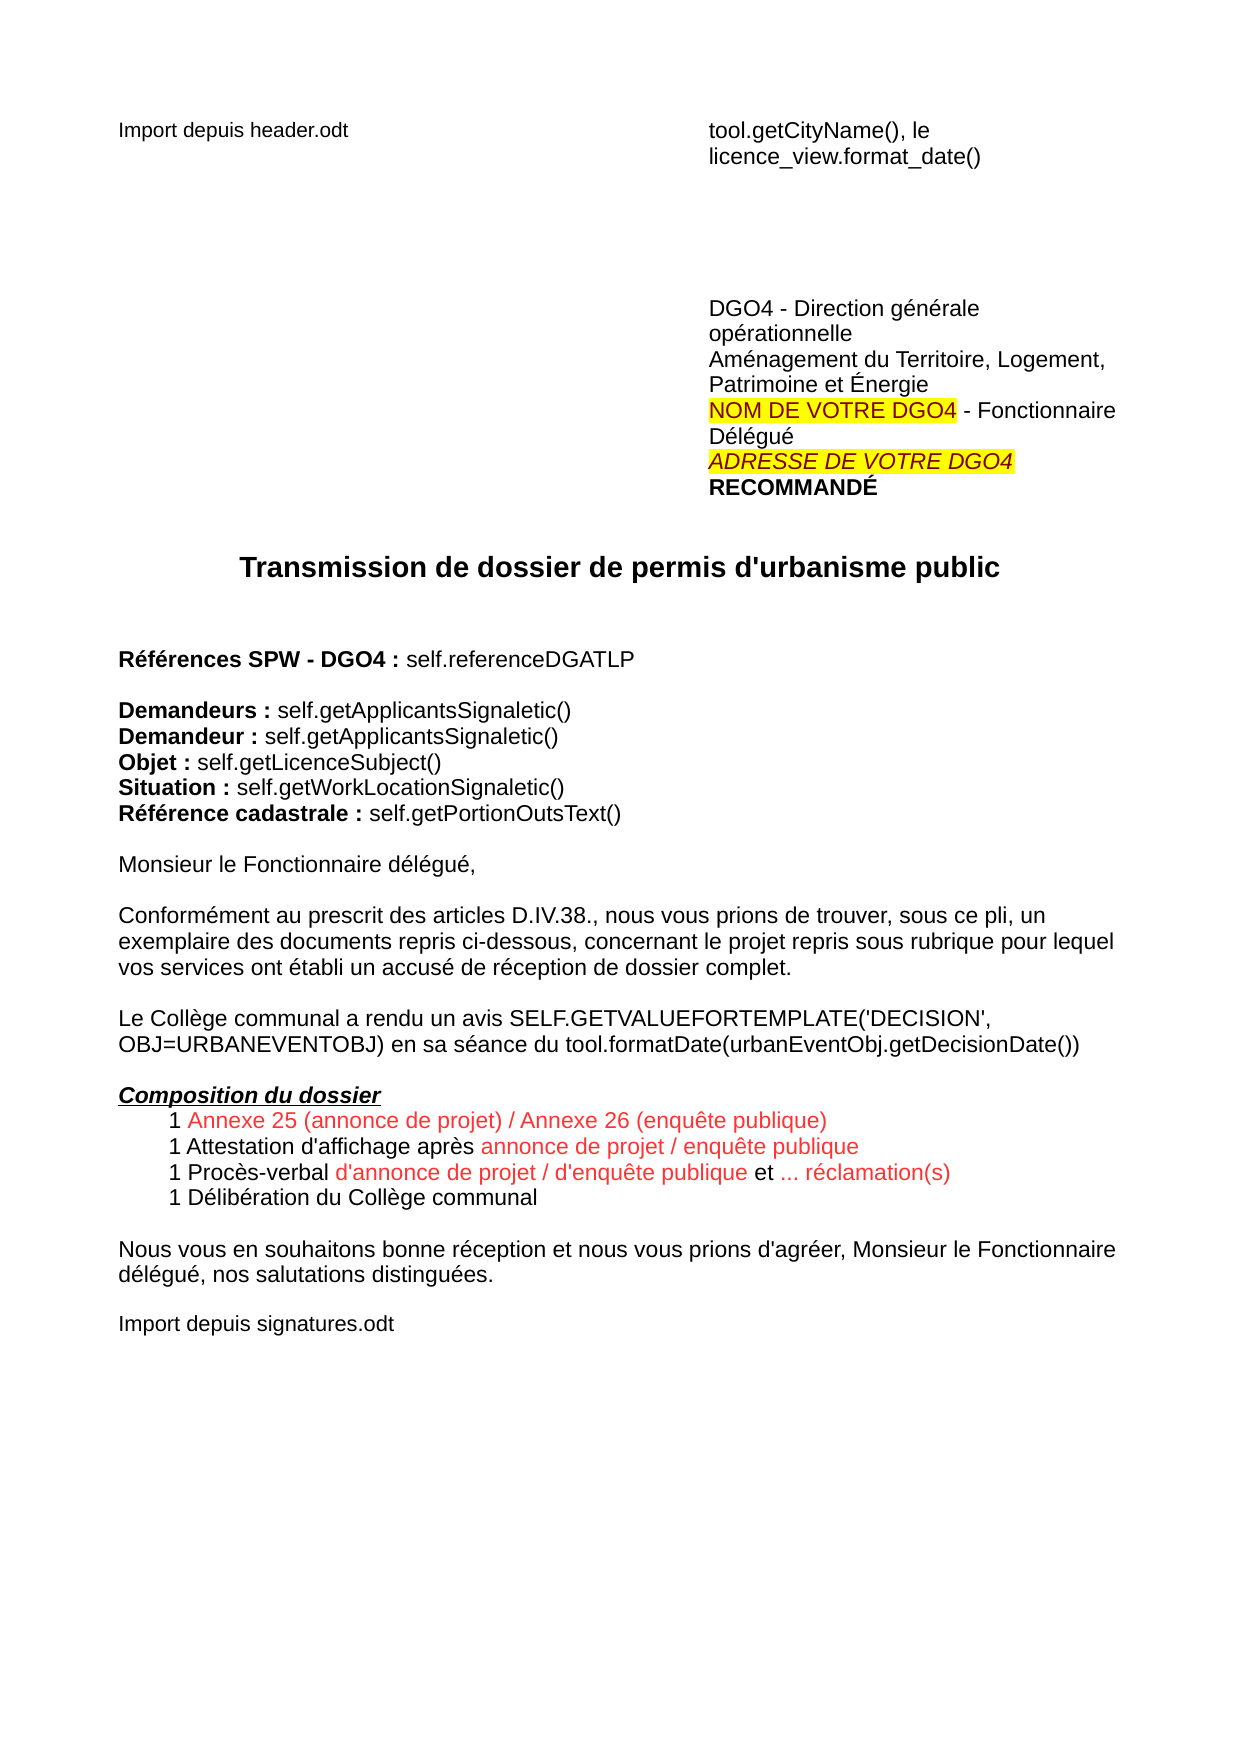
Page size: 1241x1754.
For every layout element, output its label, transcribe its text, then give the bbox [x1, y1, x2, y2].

text Import depuis signatures.odt [118, 1312, 1122, 1336]
text Le Collège communal a rendu un avis self.getValueForTemplate('decision', obj=urbanEventObj) en sa séance du tool.formatDate(urbanEventObj.getDecisionDate()) [118, 1006, 1122, 1057]
text Monsieur le Fonctionnaire délégué, [118, 852, 1122, 877]
text Situation : self.getWorkLocationSignaletic() [118, 775, 1122, 801]
text 1 Attestation d'affichage après annonce de projet / enquête publique [168, 1134, 1122, 1159]
text Composition du dossier [118, 1082, 1122, 1108]
text 1 Procès-verbal d'annonce de projet / d'enquête publique et ... réclamation(s) [168, 1159, 1122, 1185]
text Demandeurs : self.getApplicantsSignaletic() [118, 698, 1122, 724]
title Transmission de dossier de permis d'urbanisme public [118, 551, 1122, 584]
table_header Import depuis header.odt [118, 118, 708, 500]
text Demandeur : self.getApplicantsSignaletic() [118, 724, 1122, 749]
text Nous vous en souhaitons bonne réception et nous vous prions d'agréer, Monsieur le Fonctionnaire délégué, nos salutations distinguées. [118, 1236, 1122, 1287]
text Référence cadastrale : self.getPortionOutsText() [118, 801, 1122, 826]
table_header tool.getCityName(), le licence_view.format_date() DGO4 - Direction générale opérationnelle Aménagement du Territoire, Logement, Patrimoine et Énergie NOM DE VOTRE DGO4 - Fonctionnaire Délégué ADRESSE DE VOTRE DGO4 RECOMMANDÉ [709, 118, 1123, 500]
text Objet : self.getLicenceSubject() [118, 749, 1122, 775]
text 1 Délibération du Collège communal [168, 1185, 1122, 1211]
text 1 Annexe 25 (annonce de projet) / Annexe 26 (enquête publique) [168, 1108, 1122, 1134]
text Références SPW - DGO4 : self.referenceDGATLP [118, 647, 1122, 672]
text Conformément au prescrit des articles D.IV.38., nous vous prions de trouver, sous ce pli, un exemplaire des documents repris ci-dessous, concernant le projet repris sous rubrique pour lequel vos services ont établi un accusé de réception de dossier complet. [118, 903, 1122, 980]
